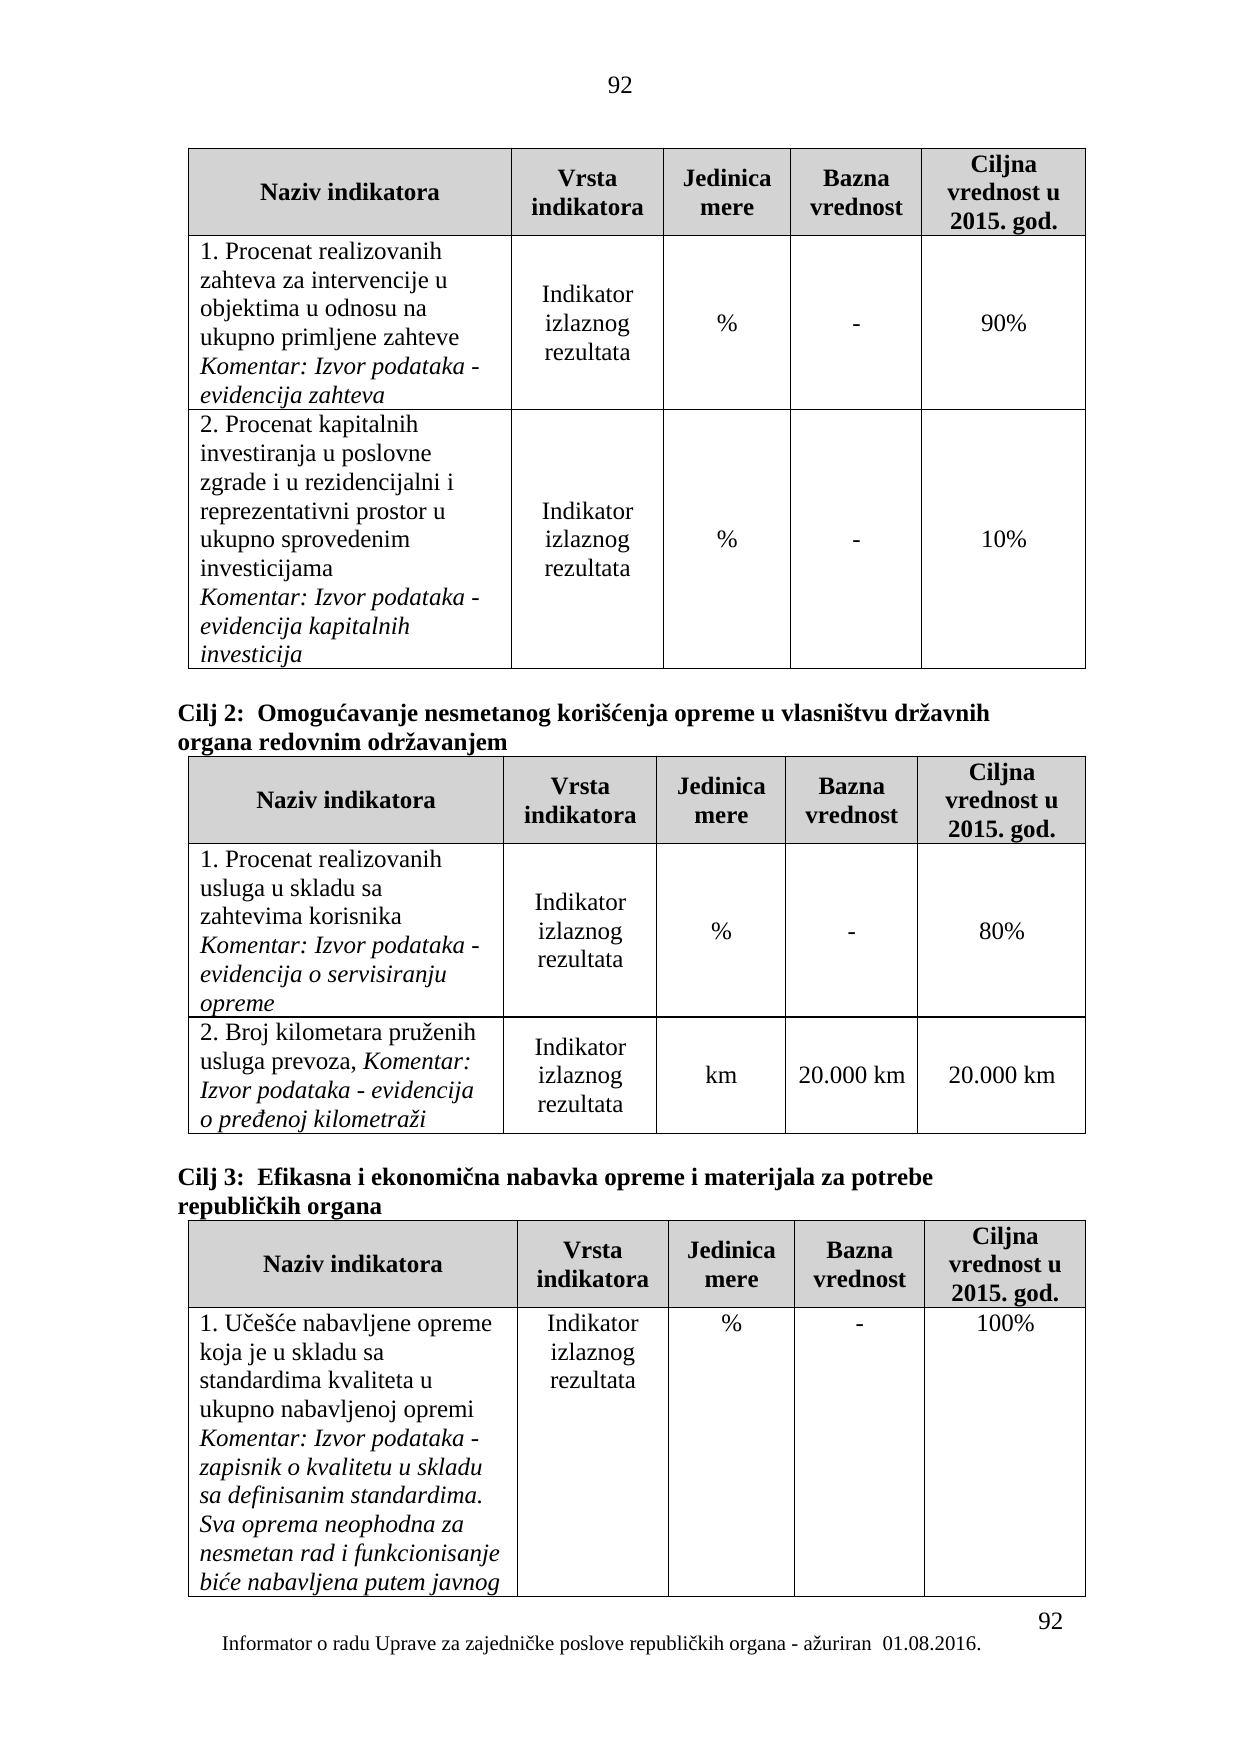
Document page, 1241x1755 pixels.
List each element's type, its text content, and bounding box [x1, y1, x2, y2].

table_cell km [657, 1018, 785, 1132]
table_header Jedinica mere [664, 149, 790, 235]
table_cell 2. Procenat kapitalnih investiranja u poslovne zgrade i u rezidencijalni i reprezentativni prostor u ukupno sprovedenim investicijama Komentar: Izvor podataka - evidencija kapitalnih investicija [189, 410, 511, 668]
table_cell 1. Učešće nabavlјene opreme koja je u skladu sa standardima kvaliteta u ukupno nabavlјenoj opremi Komentar: Izvor podataka - zapisnik o kvalitetu u skladu sa definisanim standardima. Sva oprema neophodna za nesmetan rad i funkcionisanje biće nabavlјena putem javnog [189, 1308, 517, 1596]
table_header Cilјna vrednost u 2015. god. [918, 757, 1085, 843]
table_header Naziv indikatora [189, 1221, 517, 1307]
table_cell % [657, 844, 785, 1016]
table_cell Indikator izlaznog rezultata [504, 844, 656, 1016]
table_cell Indikator izlaznog rezultata [512, 236, 663, 408]
table_cell 80% [918, 844, 1085, 1016]
table_cell 10% [922, 410, 1085, 668]
table_cell % [669, 1308, 794, 1596]
table_cell - [786, 844, 917, 1016]
table_header Vrsta indikatora [518, 1221, 668, 1307]
table_header Vrsta indikatora [512, 149, 663, 235]
table_cell % [664, 236, 790, 408]
table_cell Indikator izlaznog rezultata [504, 1018, 656, 1132]
table_header Jedinica mere [669, 1221, 794, 1307]
table_cell 1. Procenat realizovanih usluga u skladu sa zahtevima korisnika Komentar: Izvor podataka - evidencija o servisiranju opreme [189, 844, 503, 1016]
table_header Naziv indikatora [189, 149, 511, 235]
table_cell 90% [922, 236, 1085, 408]
table_header Naziv indikatora [189, 757, 503, 843]
table_cell Indikator izlaznog rezultata [518, 1308, 668, 1596]
text Cilј 2: Omogućavanje nesmetanog korišćenja opreme u vlasništvu državnih organa redovnim održavanjem [177, 698, 1063, 756]
table_header Cilјna vrednost u 2015. god. [925, 1221, 1085, 1307]
table_cell 2. Broj kilometara pruženih usluga prevoza, Komentar: Izvor podataka - evidencija o pređenoj kilometraži [189, 1018, 503, 1132]
table_cell - [795, 1308, 924, 1596]
table_cell 20.000 km [918, 1018, 1085, 1132]
table_cell 20.000 km [786, 1018, 917, 1132]
table_cell % [664, 410, 790, 668]
table_cell - [791, 236, 921, 408]
table_cell 1. Procenat realizovanih zahteva za intervencije u objektima u odnosu na ukupno primlјene zahteve Komentar: Izvor podataka - evidencija zahteva [189, 236, 511, 408]
table_header Bazna vrednost [786, 757, 917, 843]
text Cilј 3: Efikasna i ekonomična nabavka opreme i materijala za potrebe republičkih organa [177, 1162, 1063, 1220]
table_header Vrsta indikatora [504, 757, 656, 843]
table_header Cilјna vrednost u 2015. god. [922, 149, 1085, 235]
table_header Bazna vrednost [795, 1221, 924, 1307]
table_cell 100% [925, 1308, 1085, 1596]
table_cell Indikator izlaznog rezultata [512, 410, 663, 668]
table_cell - [791, 410, 921, 668]
table_header Jedinica mere [657, 757, 785, 843]
table_header Bazna vrednost [791, 149, 921, 235]
